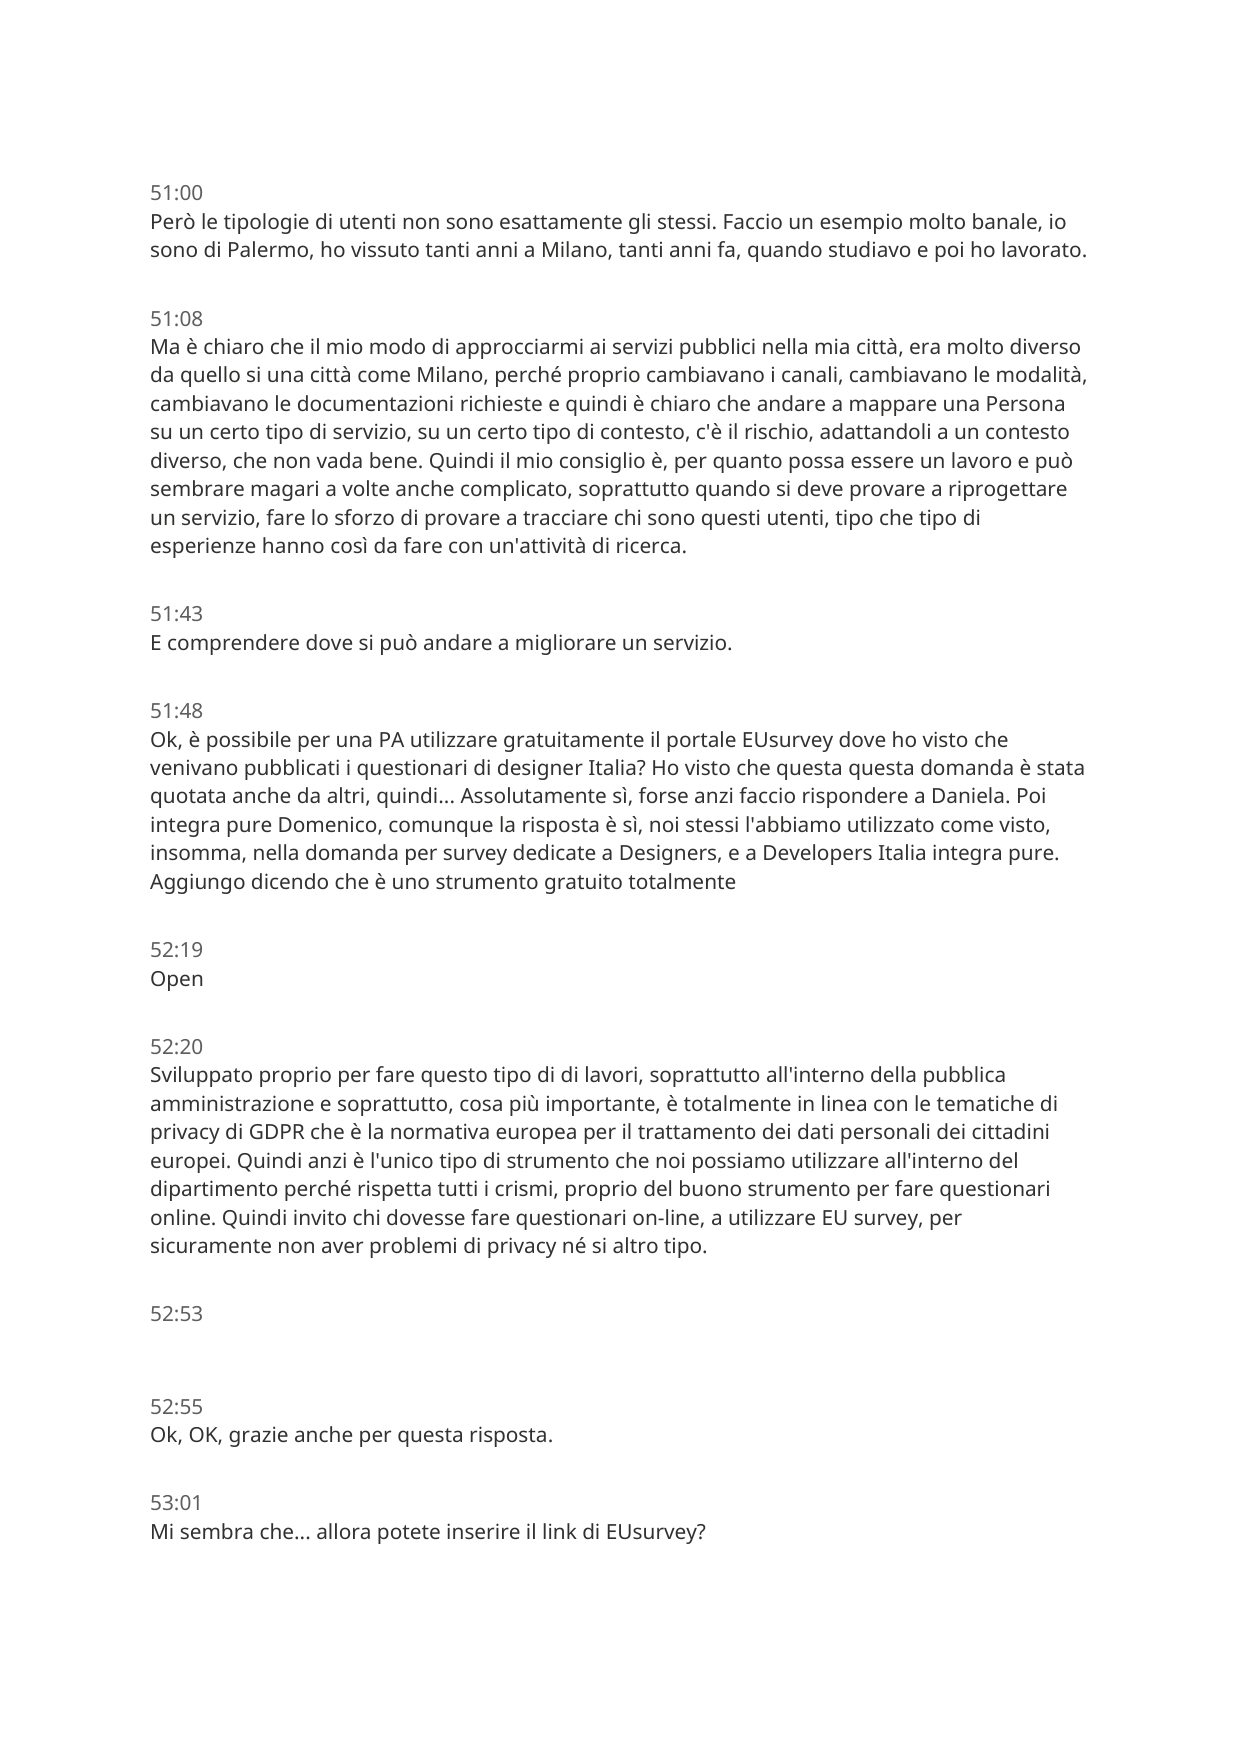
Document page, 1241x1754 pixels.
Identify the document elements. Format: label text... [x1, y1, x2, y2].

text 53:01 Mi sembra che... allora potete inserire il link di EUsurvey? [150, 1460, 1090, 1545]
text 52:55 Ok, OK, grazie anche per questa risposta. [150, 1363, 1090, 1449]
text 52:53 [150, 1271, 1090, 1352]
text 51:08 Ma è chiaro che il mio modo di approcciarmi ai servizi pubblici nella mia città, era molto diverso da quello si una città come Milano, perché proprio cambiavano i canali, cambiavano le modalità, cambiavano le documentazioni richieste e quindi è chiaro che andare a mappare una Persona su un certo tipo di servizio, su un certo tipo di contesto, c'è il rischio, adattandoli a un contesto diverso, che non vada bene. Quindi il mio consiglio è, per quanto possa essere un lavoro e può sembrare magari a volte anche complicato, soprattutto quando si deve provare a riprogettare un servizio, fare lo sforzo di provare a tracciare chi sono questi utenti, tipo che tipo di esperienze hanno così da fare con un'attività di ricerca. [150, 275, 1090, 559]
text 51:43 E comprendere dove si può andare a migliorare un servizio. [150, 571, 1090, 656]
text 52:19 Open [150, 907, 1090, 992]
text 52:20 Sviluppato proprio per fare questo tipo di di lavori, soprattutto all'interno della pubblica amministrazione e soprattutto, cosa più importante, è totalmente in linea con le tematiche di privacy di GDPR che è la normativa europea per il trattamento dei dati personali dei cittadini europei. Quindi anzi è l'unico tipo di strumento che noi possiamo utilizzare all'interno del dipartimento perché rispetta tutti i crismi, proprio del buono strumento per fare questionari online. Quindi invito chi dovesse fare questionari on-line, a utilizzare EU survey, per sicuramente non aver problemi di privacy né si altro tipo. [150, 1003, 1090, 1259]
text 51:00 Però le tipologie di utenti non sono esattamente gli stessi. Faccio un esempio molto banale, io sono di Palermo, ho vissuto tanti anni a Milano, tanti anni fa, quando studiavo e poi ho lavorato. [150, 150, 1090, 264]
text 51:48 Ok, è possibile per una PA utilizzare gratuitamente il portale EUsurvey dove ho visto che venivano pubblicati i questionari di designer Italia? Ho visto che questa questa domanda è stata quotata anche da altri, quindi... Assolutamente sì, forse anzi faccio rispondere a Daniela. Poi integra pure Domenico, comunque la risposta è sì, noi stessi l'abbiamo utilizzato come visto, insomma, nella domanda per survey dedicate a Designers, e a Developers Italia integra pure. Aggiungo dicendo che è uno strumento gratuito totalmente [150, 668, 1090, 895]
